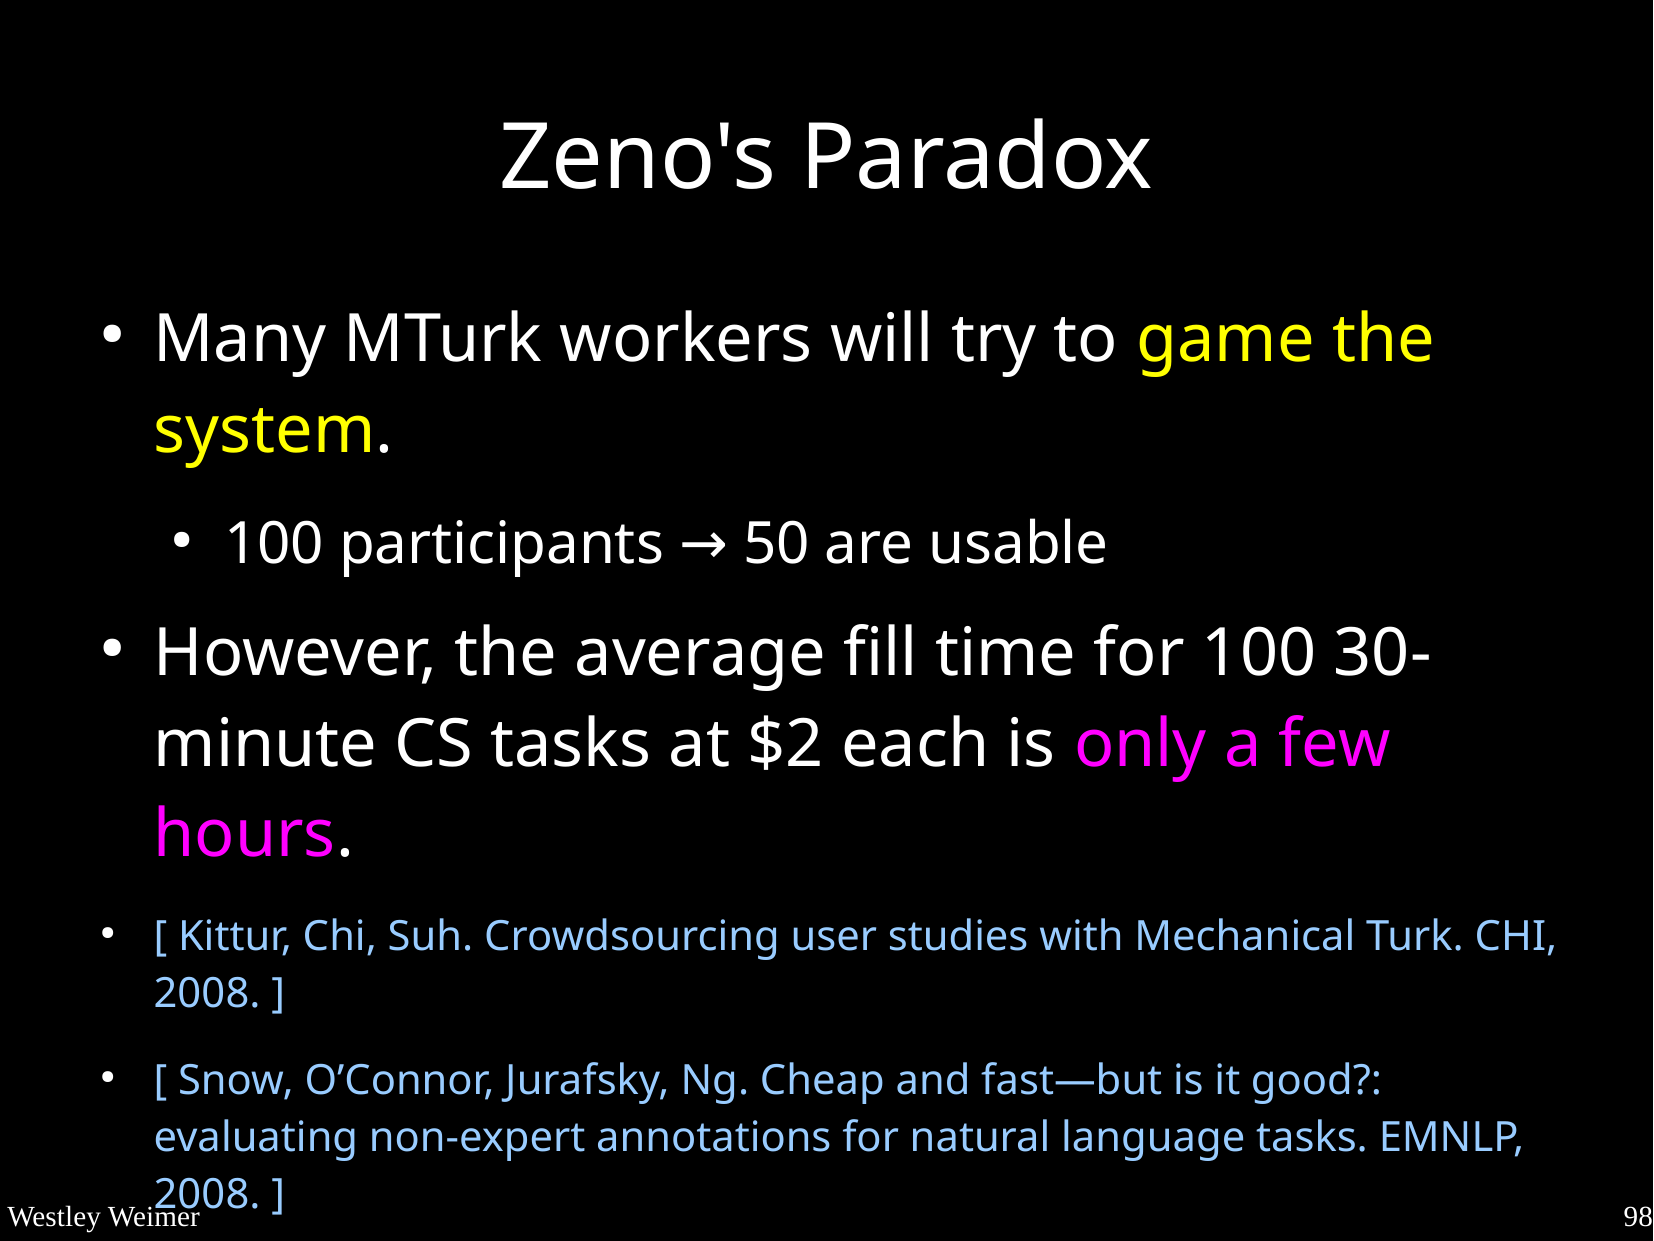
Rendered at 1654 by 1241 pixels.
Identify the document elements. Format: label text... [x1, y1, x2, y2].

list Many MTurk workers will try to game the system. 100 participants → 50 are usable However, the average fill time for 100 30-minute CS tasks at $2 each is only a few hours. [ Kittur, Chi, Suh. Crowdsourcing user studies with Mechanical Turk. CHI, 2008. ] [ Snow, O’Connor, Jurafsky, Ng. Cheap and fast—but is it good?: evaluating non-expert annotations for natural language tasks. EMNLP, 2008. ] [82, 290, 1571, 1109]
title Zeno's Paradox [82, 49, 1571, 257]
